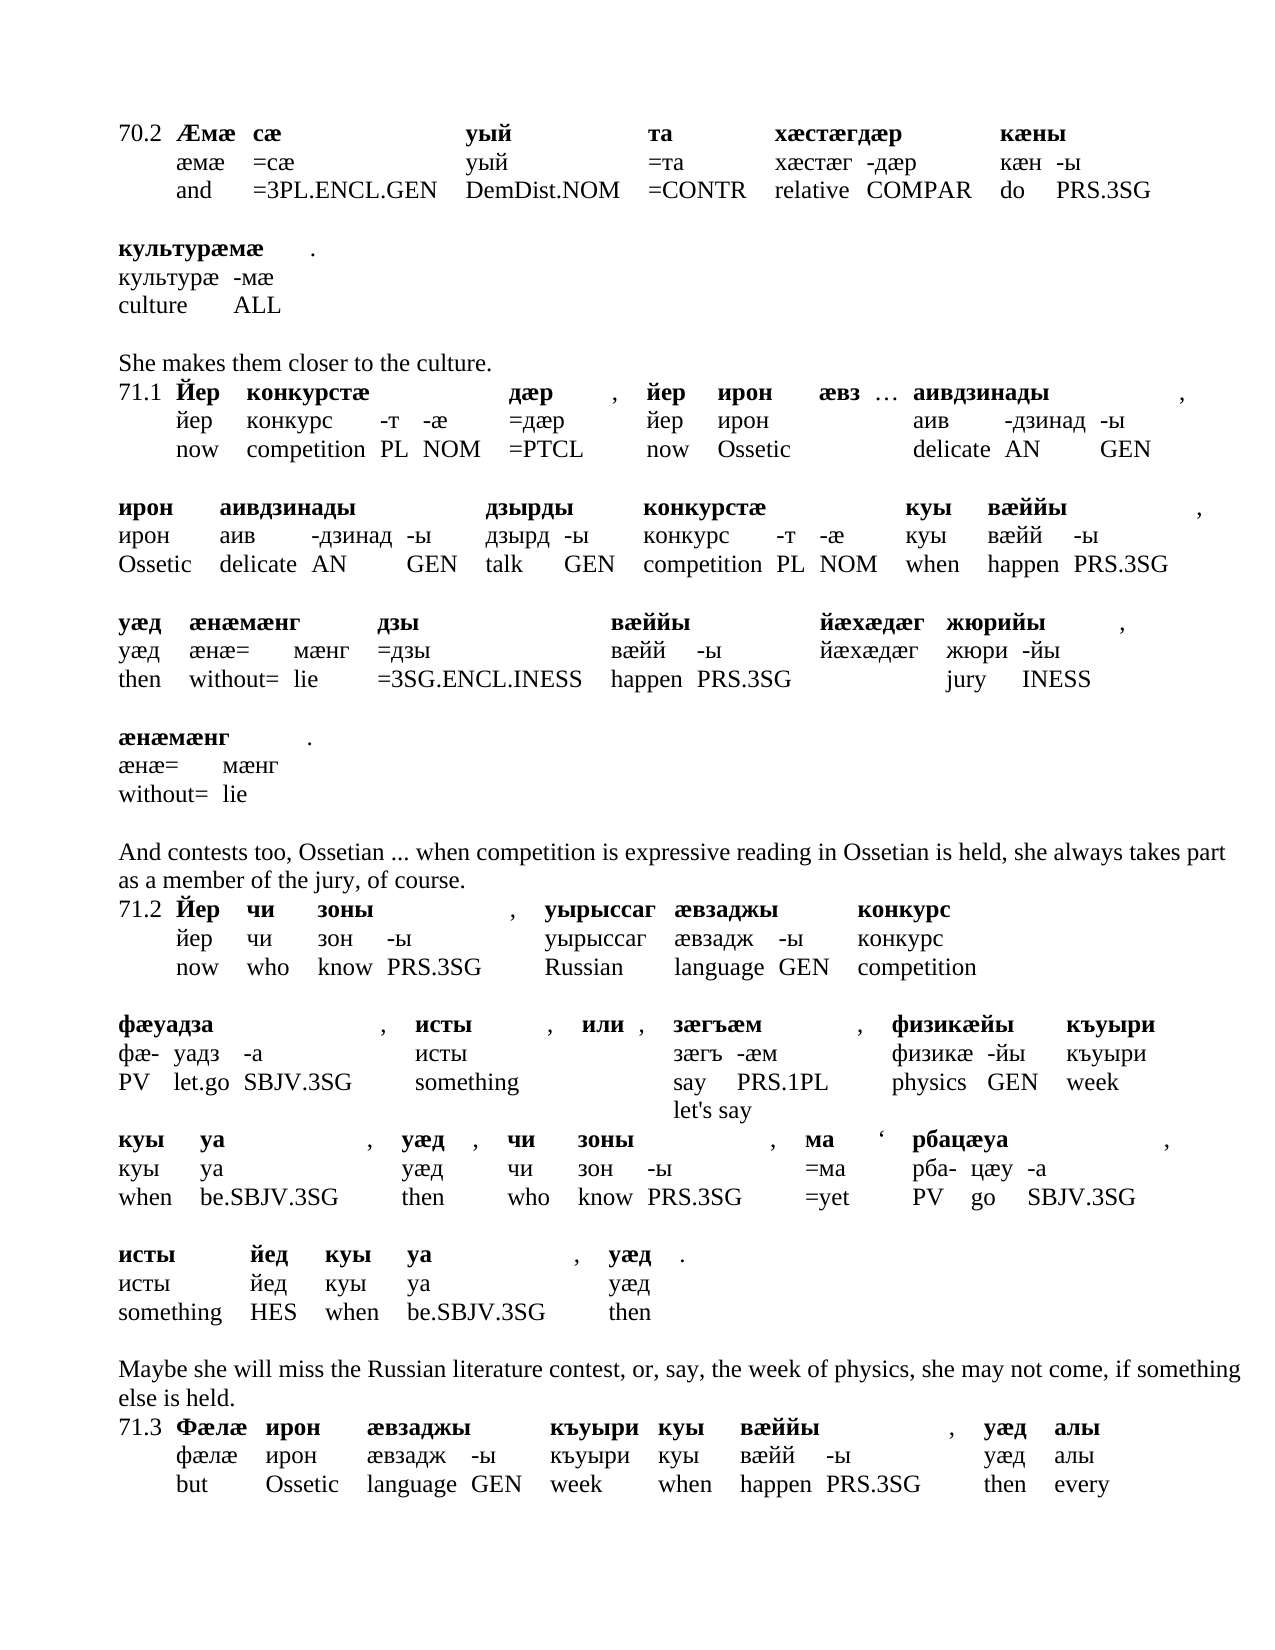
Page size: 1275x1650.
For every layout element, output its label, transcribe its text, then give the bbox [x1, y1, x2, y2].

text та [648, 118, 761, 147]
text NOM [423, 434, 481, 463]
text йæхæдæг [819, 607, 932, 636]
text вæйй [740, 1441, 812, 1469]
text -ы [826, 1441, 921, 1469]
text say [673, 1067, 723, 1096]
text вæййы [740, 1412, 935, 1441]
text вæйй [611, 636, 683, 664]
text æвзаджы [674, 894, 843, 923]
text ирон [717, 377, 805, 406]
text She makes them closer to the culture. [118, 348, 1249, 377]
text every [1054, 1469, 1110, 1498]
text when [325, 1297, 379, 1326]
text -дзинад [1004, 406, 1086, 434]
text или [582, 1009, 624, 1038]
text йер [176, 923, 219, 952]
text now [176, 952, 219, 981]
text -т [380, 406, 409, 434]
text INESS [1022, 664, 1091, 693]
text конкурс [857, 894, 991, 923]
text competition [246, 434, 366, 463]
text -ы [1100, 406, 1151, 434]
text =yet [805, 1182, 849, 1211]
text let's say [673, 1096, 843, 1124]
text уæд [401, 1153, 444, 1182]
text then [983, 1469, 1027, 1498]
text , [509, 894, 531, 923]
text æнæ= [118, 751, 209, 779]
text then [608, 1297, 651, 1326]
text уæд [118, 607, 175, 636]
text хæстæгдæр [774, 118, 986, 147]
text куы [905, 492, 973, 521]
text =3PL.ENCL.GEN [253, 176, 438, 204]
text дзы [377, 607, 597, 636]
text аив [219, 521, 297, 549]
text ирон [118, 492, 206, 521]
text , [857, 1009, 878, 1038]
text PRS.3SG [387, 952, 482, 981]
text алы [1054, 1412, 1124, 1441]
text конкурс [246, 406, 366, 434]
text -æм [737, 1038, 829, 1067]
text зон [578, 1153, 633, 1182]
text , [1179, 377, 1200, 406]
text уæд [608, 1239, 665, 1268]
text вæййы [611, 607, 806, 636]
text =сæ [253, 147, 438, 176]
text зæгъæм [673, 1009, 843, 1038]
text чи [246, 923, 289, 952]
text happen [987, 549, 1059, 578]
text уæд [401, 1124, 458, 1153]
text йер [646, 377, 703, 406]
text -мæ [233, 262, 282, 291]
text Ossetic [265, 1469, 339, 1498]
text , [547, 1009, 568, 1038]
text GEN [471, 1469, 522, 1498]
text ирон [118, 521, 192, 549]
text lie [293, 664, 349, 693]
text уа [407, 1268, 546, 1297]
text , [1164, 1124, 1185, 1153]
text … [874, 377, 899, 406]
text PRS.3SG [647, 1182, 742, 1211]
text Йер [176, 894, 233, 923]
text чи [246, 894, 303, 923]
text 71.1 [118, 377, 162, 406]
text конкурстæ [643, 492, 892, 521]
text -а [243, 1038, 352, 1067]
text be.SBJV.3SG [407, 1297, 546, 1326]
text now [646, 434, 689, 463]
text -дзинад [311, 521, 393, 549]
text -йы [1022, 636, 1091, 664]
text who [246, 952, 289, 981]
text =PTCL [509, 434, 584, 463]
text GEN [1100, 434, 1151, 463]
text 71.3 [118, 1412, 162, 1441]
text уадз [173, 1038, 229, 1067]
text GEN [406, 549, 458, 578]
text уæд [983, 1441, 1027, 1469]
text Æмæ [176, 118, 239, 147]
text конкурстæ [246, 377, 495, 406]
text delicate [913, 434, 991, 463]
text who [507, 1182, 550, 1211]
text 70.2 [118, 118, 162, 147]
text -ы [564, 521, 615, 549]
text GEN [778, 952, 830, 981]
text Ossetic [717, 434, 791, 463]
text Maybe she will miss the Russian literature contest, or, say, the week of physics, she may not come, if something else is held. [118, 1354, 1249, 1412]
text йед [250, 1268, 297, 1297]
text -т [776, 521, 806, 549]
text physics [892, 1067, 973, 1096]
text Йер [176, 377, 233, 406]
text кæн [1000, 147, 1042, 176]
text when [118, 1182, 172, 1211]
text куы [325, 1268, 379, 1297]
text конкурс [857, 923, 977, 952]
text SBJV.3SG [1027, 1182, 1136, 1211]
text зон [317, 923, 373, 952]
text ирон [717, 406, 791, 434]
text PV [118, 1067, 159, 1096]
text мæнг [222, 751, 279, 779]
text PRS.3SG [697, 664, 792, 693]
text Ossetic [118, 549, 192, 578]
text исты [415, 1038, 519, 1067]
text аив [913, 406, 991, 434]
text æвзадж [367, 1441, 457, 1469]
text when [658, 1469, 712, 1498]
text ‘ [877, 1124, 898, 1153]
text æвз [818, 377, 860, 406]
text -а [1027, 1153, 1136, 1182]
text -ы [1073, 521, 1168, 549]
text something [415, 1067, 519, 1096]
text PRS.3SG [1056, 176, 1151, 204]
text физикæйы [892, 1009, 1052, 1038]
text -ы [387, 923, 482, 952]
text =дзы [377, 636, 583, 664]
text куы [658, 1412, 726, 1441]
text чи [507, 1153, 550, 1182]
text then [401, 1182, 444, 1211]
text , [612, 377, 633, 406]
text . [306, 722, 327, 751]
text мæнг [293, 636, 349, 664]
text исты [118, 1268, 222, 1297]
text know [317, 952, 373, 981]
text куы [905, 521, 959, 549]
text HES [250, 1297, 297, 1326]
text йæхæдæг [819, 636, 918, 664]
text , [1119, 607, 1140, 636]
text вæйй [987, 521, 1059, 549]
text æнæмæнг [118, 722, 293, 751]
text алы [1054, 1441, 1110, 1469]
text дзырд [485, 521, 550, 549]
text къуыри [1066, 1009, 1160, 1038]
text дæр [509, 377, 598, 406]
text happen [611, 664, 683, 693]
text -ы [471, 1441, 522, 1469]
text культурæ [118, 262, 219, 291]
text PRS.3SG [1073, 549, 1168, 578]
text And contests too, Ossetian ... when competition is expressive reading in Ossetian is held, she always takes part as a member of the jury, of course. [118, 837, 1249, 894]
text , [770, 1124, 791, 1153]
text кæны [1000, 118, 1165, 147]
text уый [465, 147, 620, 176]
text æнæ= [189, 636, 279, 664]
text йед [250, 1239, 311, 1268]
text сæ [253, 118, 452, 147]
text куы [658, 1441, 712, 1469]
text культурæмæ [118, 233, 296, 262]
text жюрийы [946, 607, 1105, 636]
text AN [1004, 434, 1086, 463]
text be.SBJV.3SG [200, 1182, 339, 1211]
text ирон [265, 1441, 339, 1469]
text and [176, 176, 225, 204]
text куы [325, 1239, 393, 1268]
text æмæ [176, 147, 225, 176]
text уæд [118, 636, 161, 664]
text , [1196, 492, 1217, 521]
text æвзадж [674, 923, 764, 952]
text уырыссаг [544, 894, 660, 923]
text -ы [778, 923, 830, 952]
text SBJV.3SG [243, 1067, 352, 1096]
text ALL [233, 291, 282, 319]
text COMPAR [866, 176, 972, 204]
text фæуадза [118, 1009, 366, 1038]
text Фæлæ [176, 1412, 252, 1441]
text PL [380, 434, 409, 463]
text исты [118, 1239, 236, 1268]
text without= [189, 664, 279, 693]
text рбацæуа [912, 1124, 1150, 1153]
text -ы [1056, 147, 1151, 176]
text =та [648, 147, 747, 176]
text Russian [544, 952, 647, 981]
text PRS.3SG [826, 1469, 921, 1498]
text , [638, 1009, 659, 1038]
text -ы [697, 636, 792, 664]
text 71.2 [118, 894, 162, 923]
text but [176, 1469, 238, 1498]
text къуыри [550, 1412, 644, 1441]
text куы [118, 1124, 186, 1153]
text week [550, 1469, 630, 1498]
text уа [200, 1153, 339, 1182]
text , [949, 1412, 970, 1441]
text физикæ [892, 1038, 973, 1067]
text , [573, 1239, 594, 1268]
text йер [646, 406, 689, 434]
text чи [507, 1124, 564, 1153]
text language [674, 952, 764, 981]
text -ы [406, 521, 458, 549]
text исты [415, 1009, 533, 1038]
text аивдзинады [913, 377, 1165, 406]
text -æ [819, 521, 878, 549]
text then [118, 664, 161, 693]
text DemDist.NOM [465, 176, 620, 204]
text . [309, 233, 331, 262]
text рба- [912, 1153, 957, 1182]
text жюри [946, 636, 1008, 664]
text without= [118, 779, 209, 808]
text зæгъ [673, 1038, 723, 1067]
text хæстæг [774, 147, 853, 176]
text ма [805, 1124, 863, 1153]
text уа [407, 1239, 560, 1268]
text къуыри [550, 1441, 630, 1469]
text relative [774, 176, 853, 204]
text -йы [987, 1038, 1038, 1067]
text go [971, 1182, 1013, 1211]
text -ы [647, 1153, 742, 1182]
text куы [118, 1153, 172, 1182]
text -дæр [866, 147, 972, 176]
text , [367, 1124, 388, 1153]
text уæд [608, 1268, 651, 1297]
text уый [465, 118, 634, 147]
text do [1000, 176, 1042, 204]
text competition [643, 549, 762, 578]
text =3SG.ENCL.INESS [377, 664, 583, 693]
text æвзаджы [367, 1412, 536, 1441]
text know [578, 1182, 633, 1211]
text jury [946, 664, 1008, 693]
text culture [118, 291, 219, 319]
text уæд [983, 1412, 1040, 1441]
text конкурс [643, 521, 762, 549]
text NOM [819, 549, 878, 578]
text =ма [805, 1153, 849, 1182]
text talk [485, 549, 550, 578]
text уырыссаг [544, 923, 647, 952]
text æнæмæнг [189, 607, 363, 636]
text competition [857, 952, 977, 981]
text GEN [987, 1067, 1038, 1096]
text йер [176, 406, 219, 434]
text фæ- [118, 1038, 159, 1067]
text language [367, 1469, 457, 1498]
text фæлæ [176, 1441, 238, 1469]
text PRS.1PL [737, 1067, 829, 1096]
text something [118, 1297, 222, 1326]
text PV [912, 1182, 957, 1211]
text PL [776, 549, 806, 578]
text аивдзинады [219, 492, 472, 521]
text уа [200, 1124, 353, 1153]
text let.go [173, 1067, 229, 1096]
text цæу [971, 1153, 1013, 1182]
text delicate [219, 549, 297, 578]
text , [380, 1009, 401, 1038]
text зоны [578, 1124, 756, 1153]
text now [176, 434, 219, 463]
text lie [222, 779, 279, 808]
text happen [740, 1469, 812, 1498]
text =дæр [509, 406, 584, 434]
text when [905, 549, 959, 578]
text -æ [423, 406, 481, 434]
text =CONTR [648, 176, 747, 204]
text . [679, 1239, 700, 1268]
text ирон [265, 1412, 353, 1441]
text зоны [317, 894, 496, 923]
text week [1066, 1067, 1147, 1096]
text дзырды [485, 492, 629, 521]
text къуыри [1066, 1038, 1147, 1067]
text вæййы [987, 492, 1182, 521]
text GEN [564, 549, 615, 578]
text AN [311, 549, 393, 578]
text , [472, 1124, 493, 1153]
